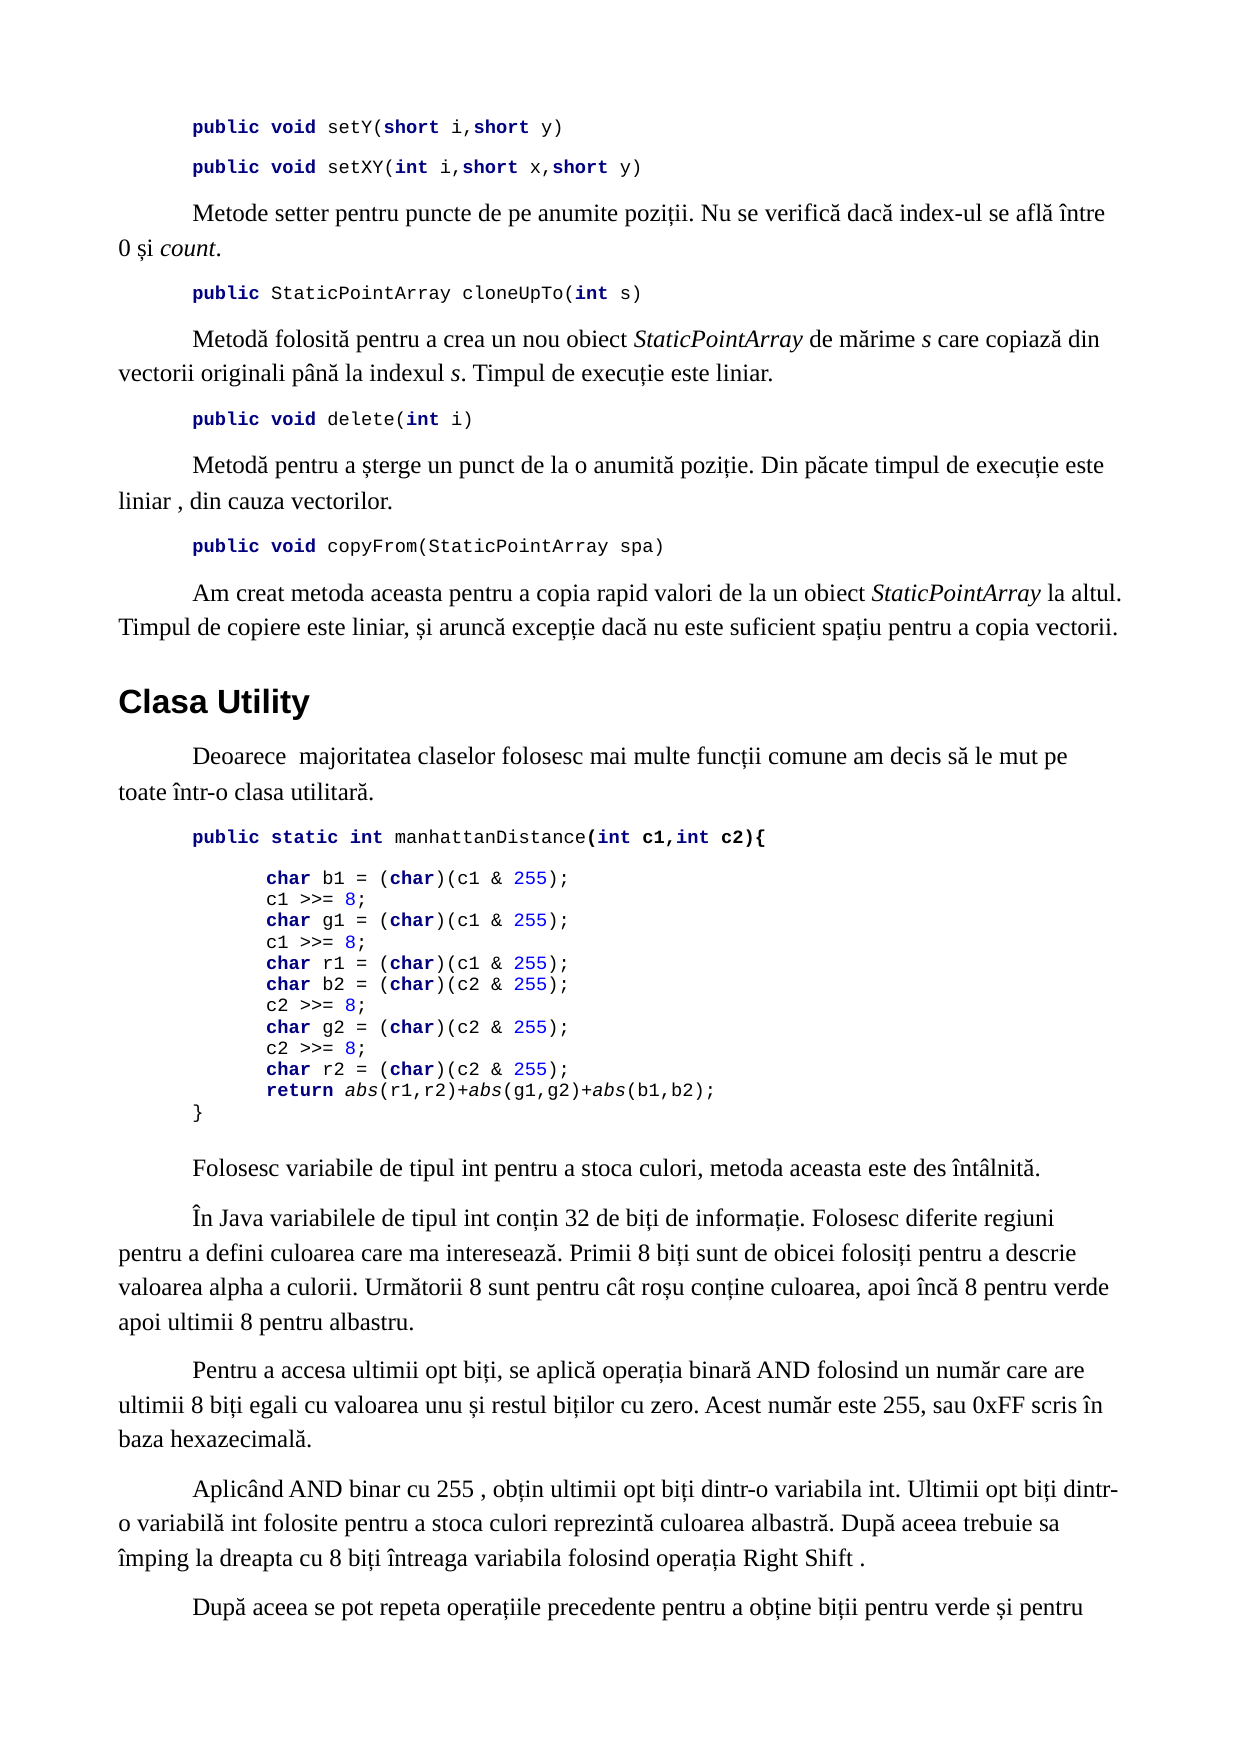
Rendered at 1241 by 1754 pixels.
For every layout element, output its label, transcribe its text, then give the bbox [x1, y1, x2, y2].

text c2 >>= 8; [118, 996, 1122, 1017]
text c1 >>= 8; [118, 890, 1122, 911]
text Am creat metoda aceasta pentru a copia rapid valori de la un obiect StaticPointArray la altul. Timpul de copiere este liniar, și aruncă excepție dacă nu este suficient spațiu pentru a copia vectorii. [118, 578, 1122, 641]
text După aceea se pot repeta operațiile precedente pentru a obține biții pentru verde și pentru [118, 1592, 1122, 1620]
text În Java variabilele de tipul int conțin 32 de biți de informație. Folosesc diferite regiuni pentru a defini culoarea care ma interesează. Primii 8 biți sunt de obicei folosiți pentru a descrie valoarea alpha a culorii. Următorii 8 sunt pentru cât roșu conține culoarea, apoi încă 8 pentru verde apoi ultimii 8 pentru albastru. [118, 1203, 1122, 1335]
text c2 >>= 8; [118, 1039, 1122, 1060]
text public void setY(short i,short y) [118, 118, 1122, 139]
text char r1 = (char)(c1 & 255); [118, 954, 1122, 975]
text Metodă folosită pentru a crea un nou obiect StaticPointArray de mărime s care copiază din vectorii originali până la indexul s. Timpul de execuție este liniar. [118, 324, 1122, 387]
text public void setXY(int i,short x,short y) [118, 158, 1122, 179]
text Folosesc variabile de tipul int pentru a stoca culori, metoda aceasta este des întâlnită. [118, 1153, 1122, 1183]
text char r2 = (char)(c2 & 255); [118, 1060, 1122, 1081]
text c1 >>= 8; [118, 932, 1122, 954]
text return abs(r1,r2)+abs(g1,g2)+abs(b1,b2); [118, 1081, 1122, 1102]
text public StaticPointArray cloneUpTo(int s) [118, 282, 1122, 305]
text char g1 = (char)(c1 & 255); [118, 911, 1122, 932]
text public static int manhattanDistance(int c1,int c2){ [118, 826, 1122, 849]
text Deoarece majoritatea claselor folosesc mai multe funcții comune am decis să le mut pe toate într-o clasa utilitară. [118, 733, 1122, 806]
text Metode setter pentru puncte de pe anumite poziții. Nu se verifică dacă index-ul se află între 0 și count. [118, 198, 1122, 261]
text char g2 = (char)(c2 & 255); [118, 1017, 1122, 1039]
text char b2 = (char)(c2 & 255); [118, 975, 1122, 996]
text public void delete(int i) [118, 407, 1122, 431]
text char b1 = (char)(c1 & 255); [118, 869, 1122, 890]
text Aplicând AND binar cu 255 , obțin ultimii opt biți dintr-o variabila int. Ultimii opt biți dintr-o variabilă int folosite pentru a stoca culori reprezintă culoarea albastră. După aceea trebuie sa împing la dreapta cu 8 biți întreaga variabila folosind operația Right Shift . [118, 1474, 1122, 1571]
text public void copyFrom(StaticPointArray spa) [118, 535, 1122, 558]
text Metodă pentru a șterge un punct de la o anumită poziție. Din păcate timpul de execuție este liniar , din cauza vectorilor. [118, 450, 1122, 515]
text } [118, 1102, 1122, 1124]
text Pentru a accesa ultimii opt biți, se aplică operația binară AND folosind un număr care are ultimii 8 biți egali cu valoarea unu și restul biților cu zero. Acest număr este 255, sau 0xFF scris în baza hexazecimală. [118, 1356, 1122, 1453]
subtitle Clasa Utility [118, 682, 1122, 721]
